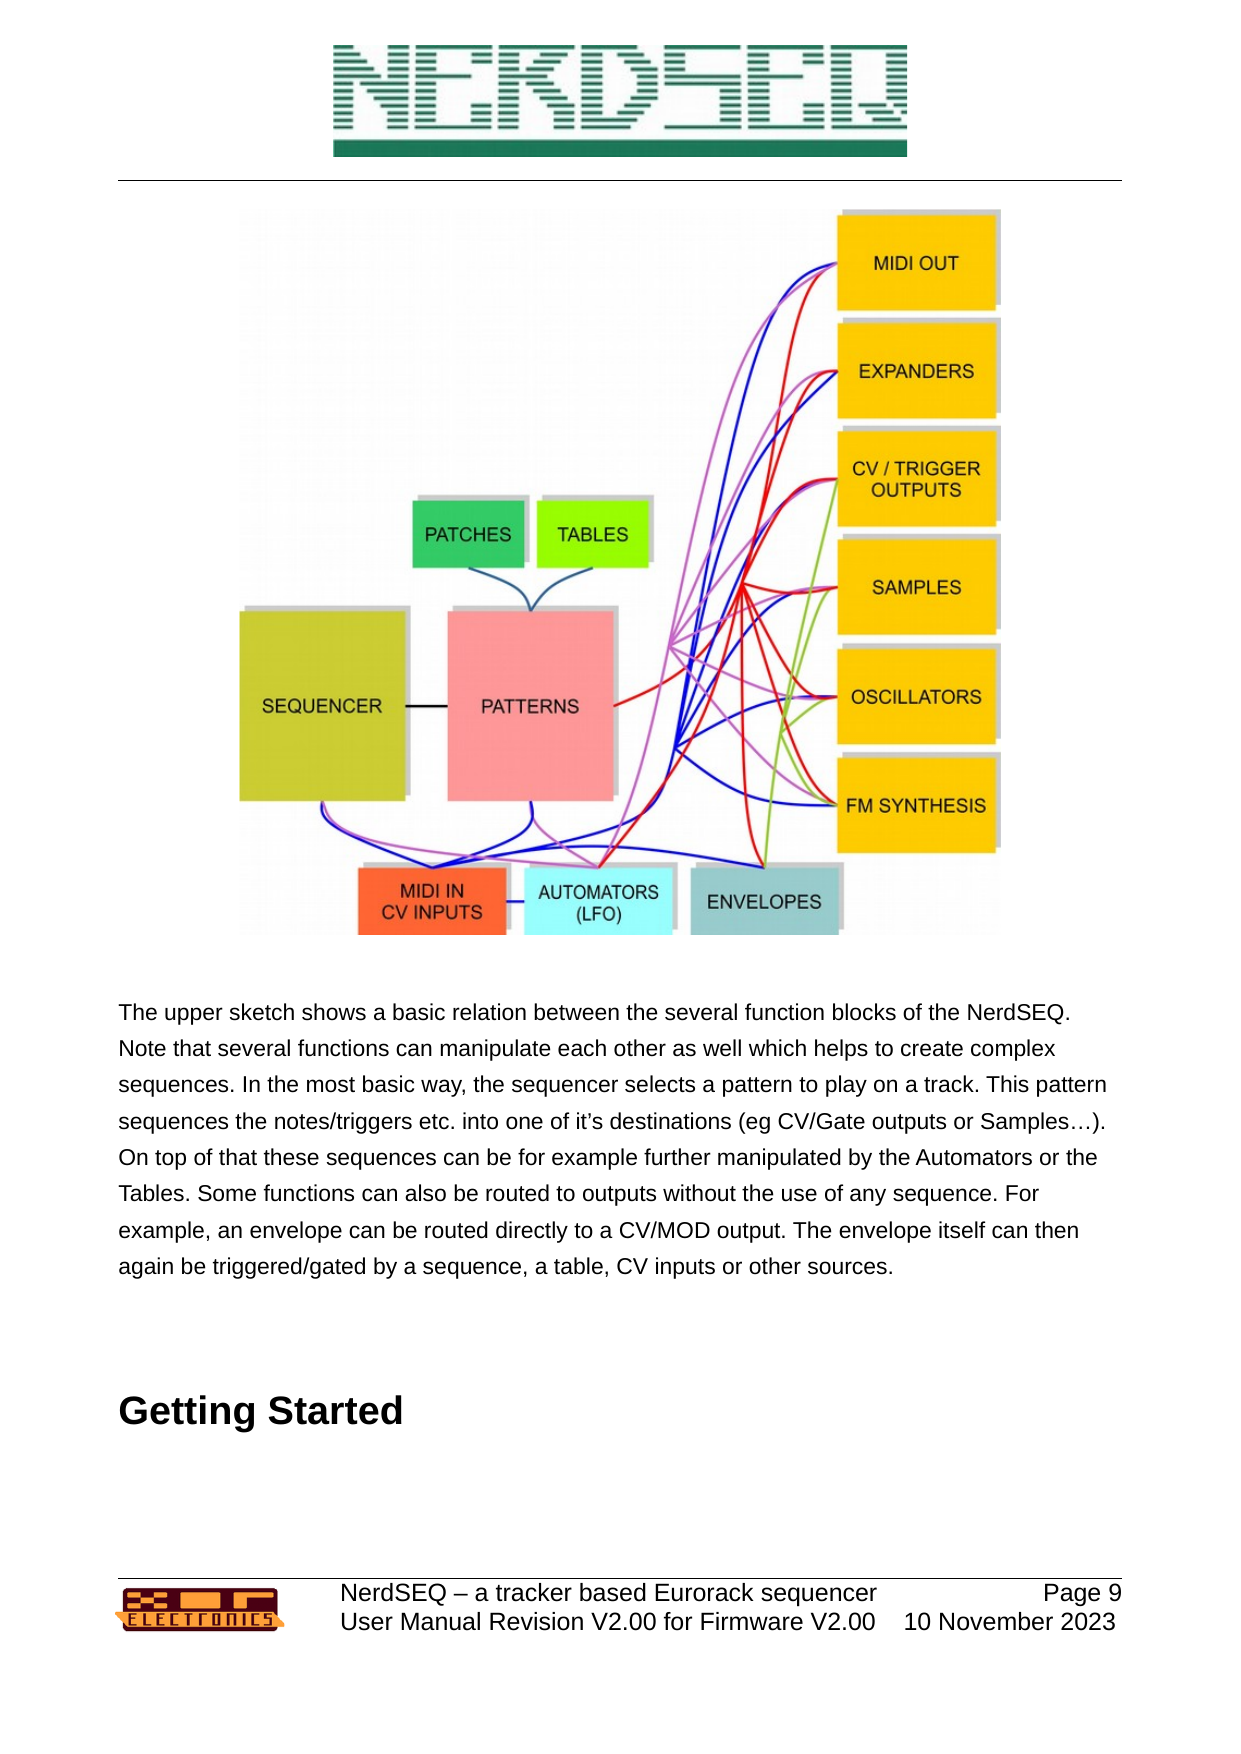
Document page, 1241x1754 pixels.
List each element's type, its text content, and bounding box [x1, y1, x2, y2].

picture [239, 209, 1001, 935]
text The upper sketch shows a basic relation between the several function blocks of the NerdSEQ. [118, 999, 1122, 1025]
subtitle Getting Started [118, 1387, 1122, 1433]
picture [115, 1584, 285, 1634]
text Note that several functions can manipulate each other as well which helps to create complex sequences. In the most basic way, the sequencer selects a pattern to play on a track. This pattern sequences the notes/triggers etc. into one of it’s destinations (eg CV/Gate outputs or Samples…). [118, 1035, 1122, 1134]
picture [333, 45, 908, 157]
text On top of that these sequences can be for example further manipulated by the Automators or the Tables. Some functions can also be routed to outputs without the use of any sequence. For example, an envelope can be routed directly to a CV/MOD output. The envelope itself can then again be triggered/gated by a sequence, a table, CV inputs or other sources. [118, 1144, 1122, 1279]
